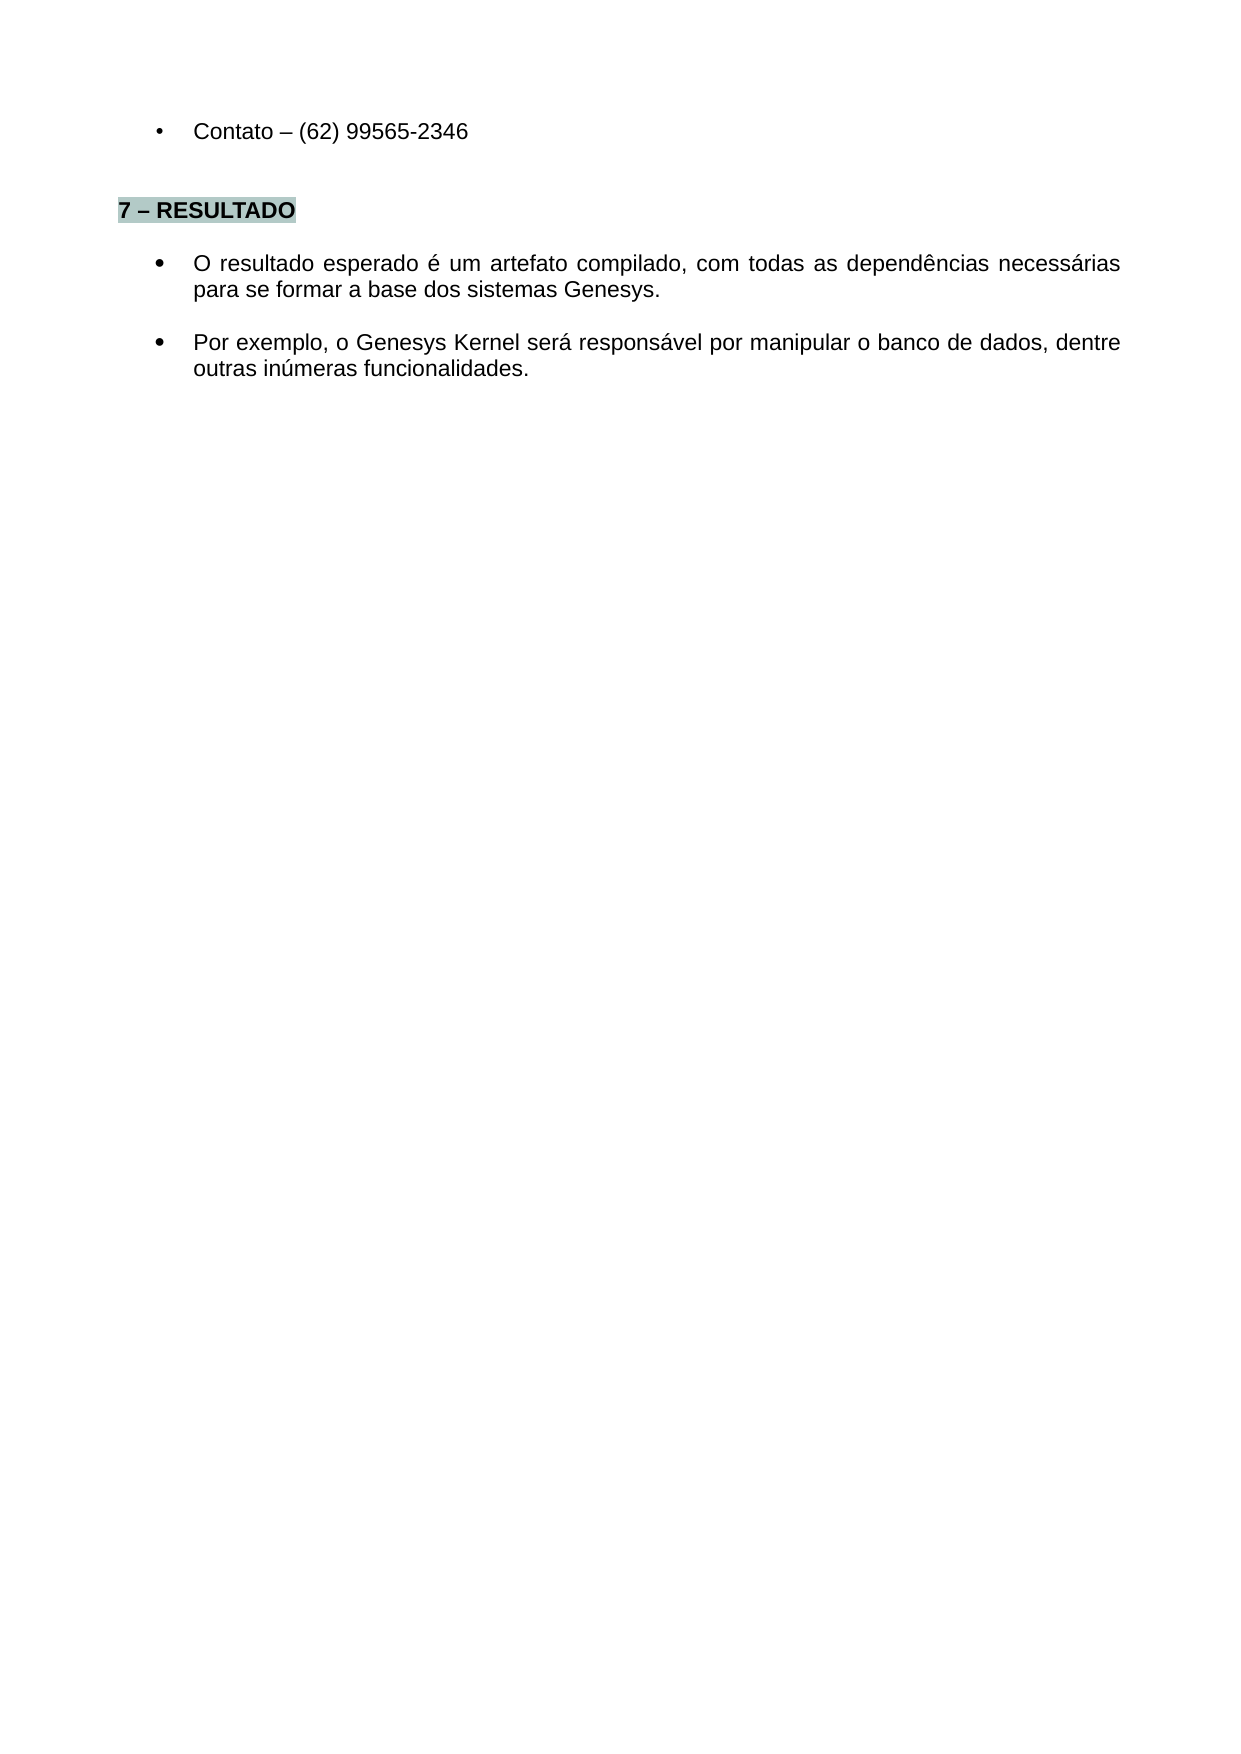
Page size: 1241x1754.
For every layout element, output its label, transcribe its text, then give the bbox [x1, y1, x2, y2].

list O resultado esperado é um artefato compilado, com todas as dependências necessárias para se formar a base dos sistemas Genesys. [156, 250, 1122, 303]
list Por exemplo, o Genesys Kernel será responsável por manipular o banco de dados, dentre outras inúmeras funcionalidades. [156, 329, 1122, 382]
list Contato – (62) 99565-2346 [156, 118, 1122, 144]
text 7 – RESULTADO [118, 197, 1122, 223]
